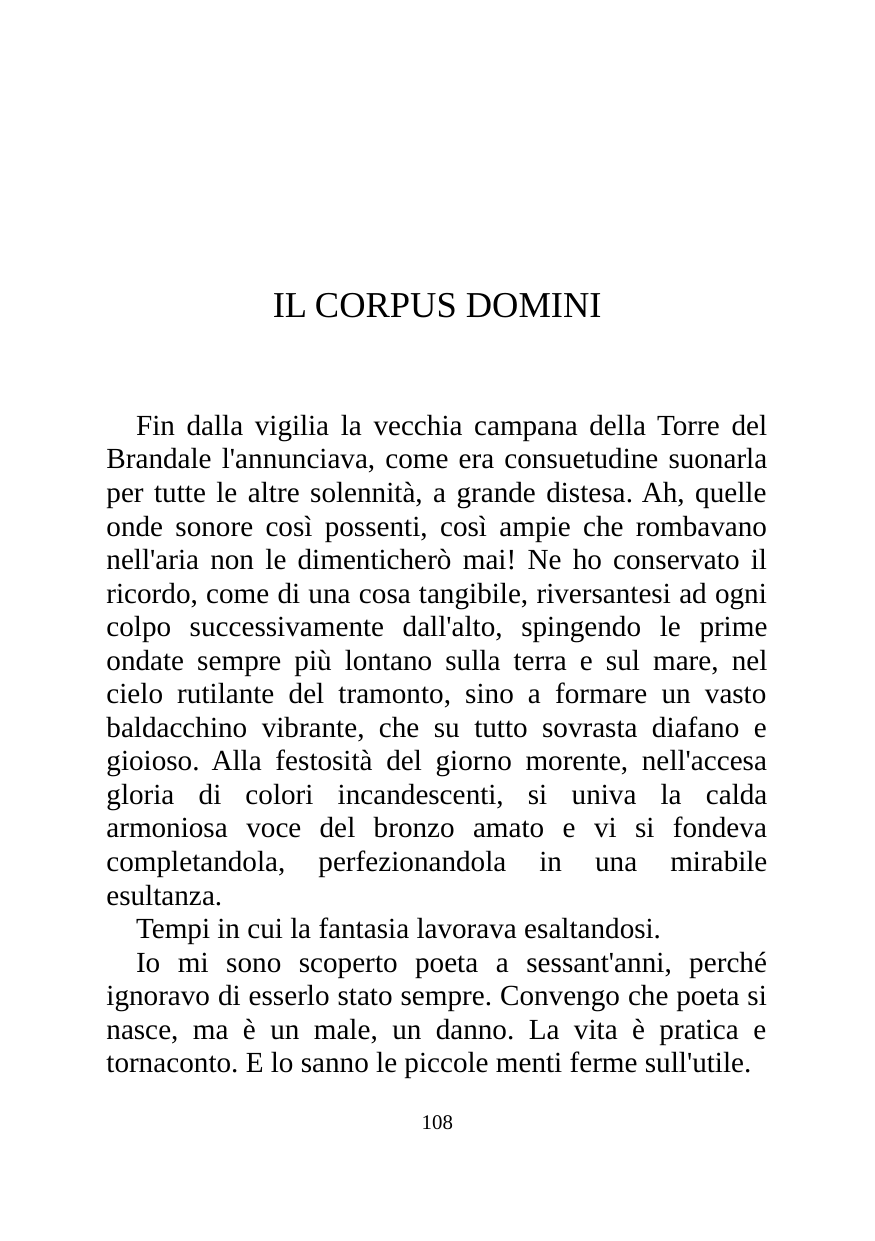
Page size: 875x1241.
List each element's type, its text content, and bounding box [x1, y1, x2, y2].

subtitle IL CORPUS DOMINI [106, 283, 768, 325]
text Fin dalla vigilia la vecchia campana della Torre del Brandale l'annunciava, come era consuetudine suonarla per tutte le altre solennità, a grande distesa. Ah, quelle onde sonore così possenti, così ampie che rombavano nell'aria non le dimenticherò mai! Ne ho conservato il ricordo, come di una cosa tangibile, riversantesi ad ogni colpo successivamente dall'alto, spingendo le prime ondate sempre più lontano sulla terra e sul mare, nel cielo rutilante del tramonto, sino a formare un vasto baldacchino vibrante, che su tutto sovrasta diafano e gioioso. Alla festosità del giorno morente, nell'accesa gloria di colori incandescenti, si univa la calda armoniosa voce del bronzo amato e vi si fondeva completandola, perfezionandola in una mirabile esultanza. [106, 408, 768, 911]
text Io mi sono scoperto poeta a sessant'anni, perché ignoravo di esserlo stato sempre. Convengo che poeta si nasce, ma è un male, un danno. La vita è pratica e tornaconto. E lo sanno le piccole menti ferme sull'utile. [106, 945, 768, 1079]
text Tempi in cui la fantasia lavorava esaltandosi. [106, 911, 768, 945]
